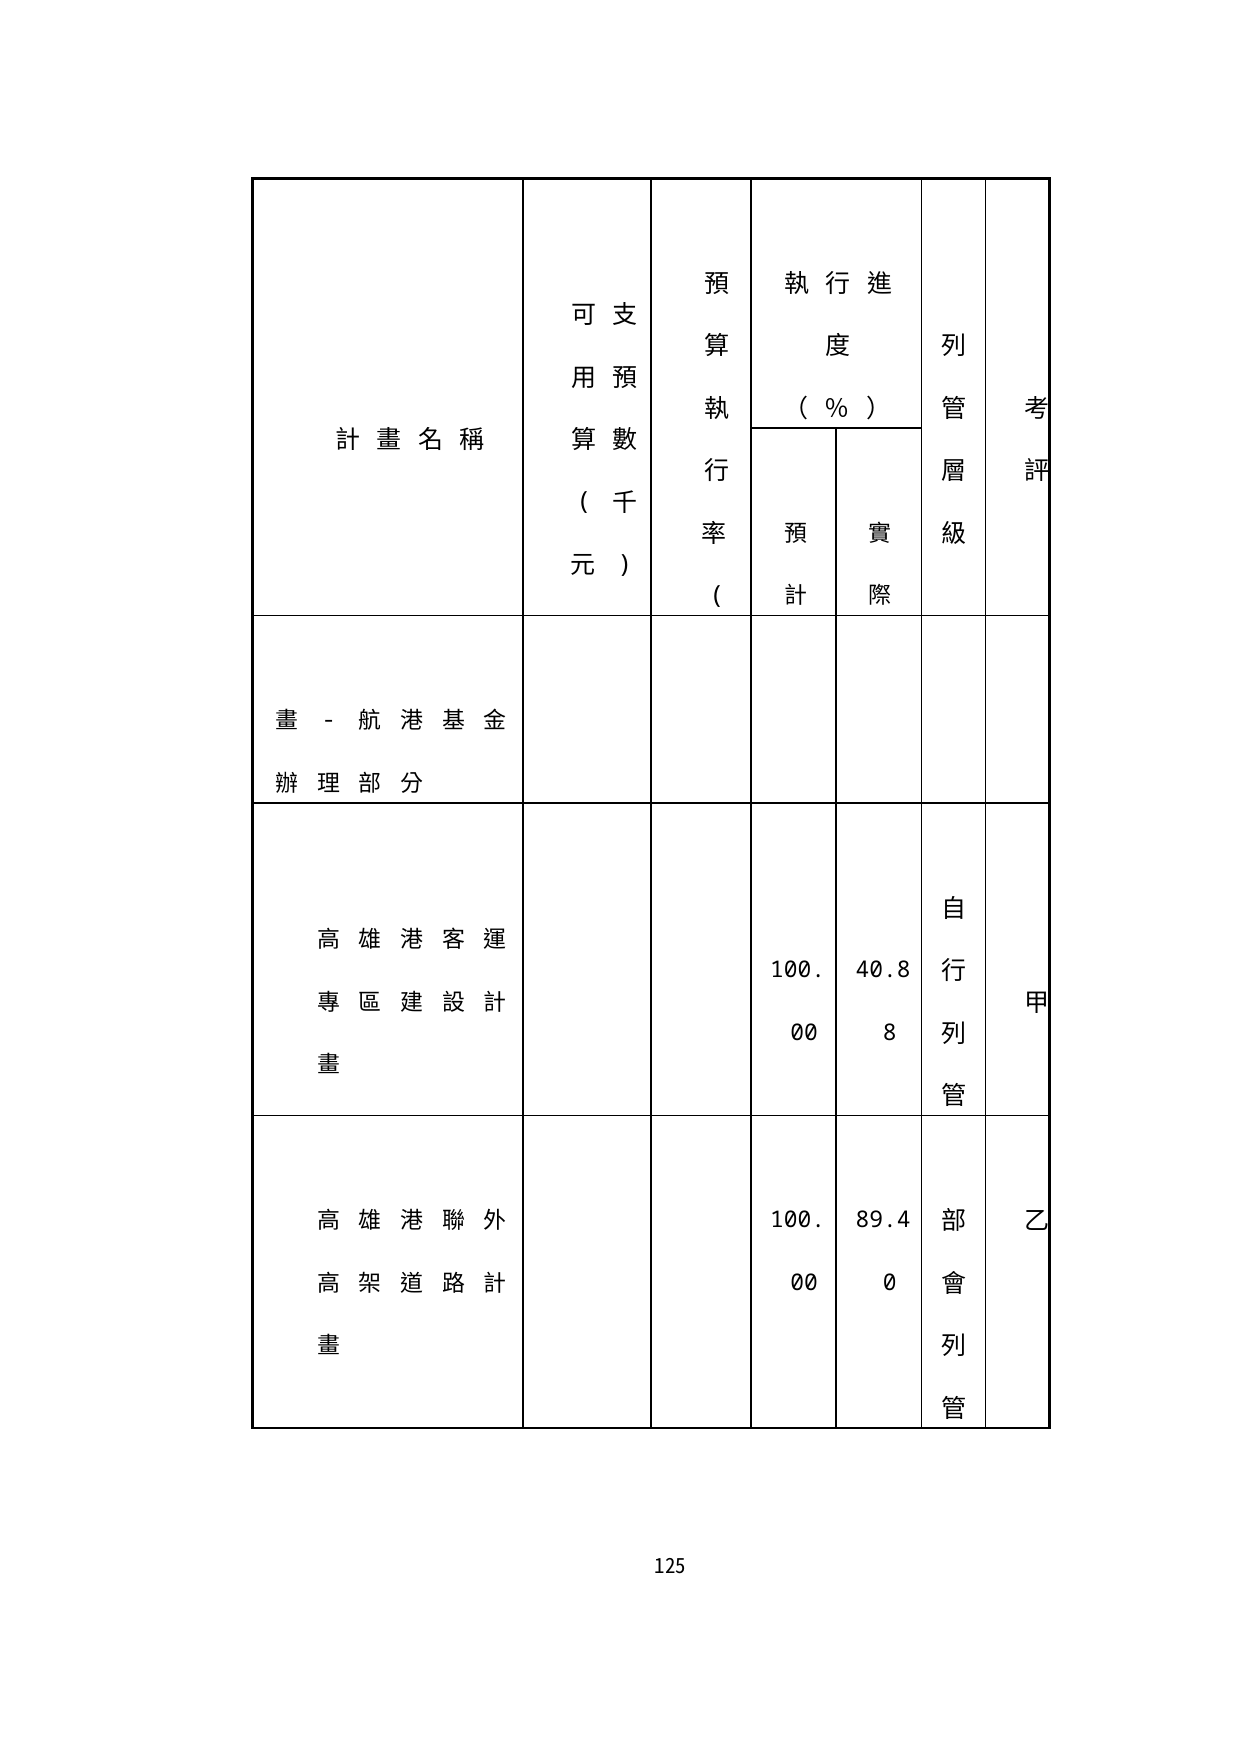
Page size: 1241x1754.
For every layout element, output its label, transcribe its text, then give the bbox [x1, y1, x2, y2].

table_cell [524, 804, 650, 1115]
table_cell 預計 [752, 429, 835, 615]
table_header 計畫名稱 [254, 180, 522, 615]
table_cell 89.40 [837, 1116, 921, 1427]
table_cell 高雄港聯外高架道路計畫 [254, 1116, 522, 1427]
table_cell 高雄港客運專區建設計畫 [254, 804, 522, 1115]
table_cell [837, 616, 921, 802]
table_cell [524, 616, 650, 802]
table_cell [986, 616, 1048, 802]
table_cell 部會列管 [922, 1116, 985, 1427]
table_cell 甲 [986, 804, 1048, 1115]
table_cell [922, 616, 985, 802]
table_cell 自行列管 [922, 804, 985, 1115]
table_cell 100.00 [752, 1116, 835, 1427]
table_header 可支用預算數(千元) [524, 180, 650, 615]
table_header 執行進度（％） [752, 180, 921, 427]
table_cell 畫-航港基金辦理部分 [254, 616, 522, 802]
table_cell [652, 616, 750, 802]
table_cell [652, 804, 750, 1115]
table_header 預算執行率(％) [652, 180, 750, 615]
table_cell [524, 1116, 650, 1427]
table_cell 40.88 [837, 804, 921, 1115]
table_cell [652, 1116, 750, 1427]
table_cell 100.00 [752, 804, 835, 1115]
table_cell 實際 [837, 429, 921, 615]
table_header 列管層級 [922, 180, 985, 615]
table_header 考評 [986, 180, 1048, 615]
table_cell 乙 [986, 1116, 1048, 1427]
table_cell [752, 616, 835, 802]
